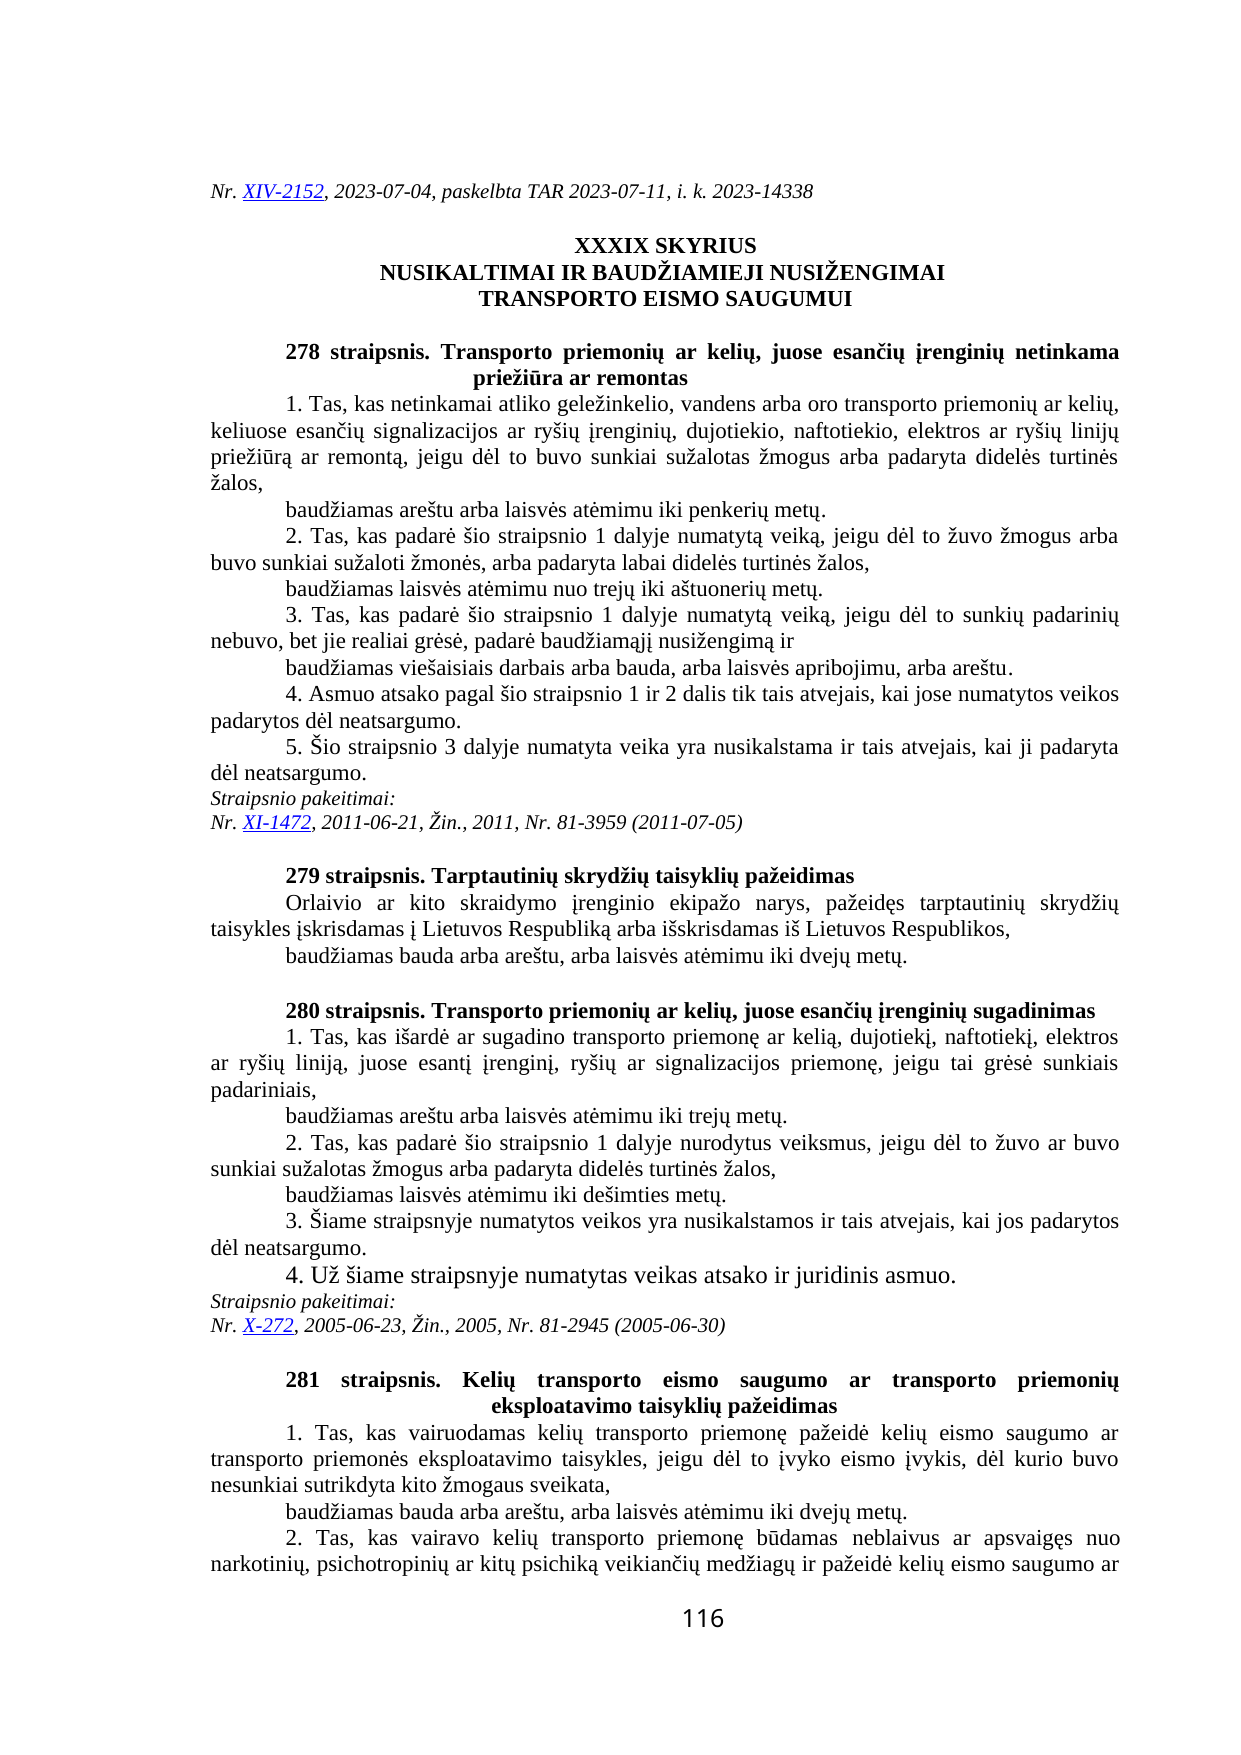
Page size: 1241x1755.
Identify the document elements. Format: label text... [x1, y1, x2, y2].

text Orlaivio ar kito skraidymo įrenginio ekipažo narys, pažeidęs tarptautinių skrydžių taisykles įskrisdamas į Lietuvos Respubliką arba išskrisdamas iš Lietuvos Respublikos, [210, 889, 1120, 942]
text Nr. XIV-2152, 2023-07-04, paskelbta TAR 2023-07-11, i. k. 2023-14338 [210, 179, 1120, 203]
text 2. Tas, kas padarė šio straipsnio 1 dalyje nurodytus veiksmus, jeigu dėl to žuvo ar buvo sunkiai sužalotas žmogus arba padaryta didelės turtinės žalos, [210, 1128, 1120, 1181]
text 3. Tas, kas padarė šio straipsnio 1 dalyje numatytą veiką, jeigu dėl to sunkių padarinių nebuvo, bet jie realiai grėsė, padarė baudžiamąjį nusižengimą ir [210, 601, 1120, 654]
text 1. Tas, kas išardė ar sugadino transporto priemonę ar kelią, dujotiekį, naftotiekį, elektros ar ryšių liniją, juose esantį įrenginį, ryšių ar signalizacijos priemonę, jeigu tai grėsė sunkiais padariniais, [210, 1023, 1120, 1102]
text Nr. X-272, 2005-06-23, Žin., 2005, Nr. 81-2945 (2005-06-30) [210, 1313, 1120, 1337]
text 281 straipsnis. Kelių transporto eismo saugumo ar transporto priemonių eksploatavimo taisyklių pažeidimas [285, 1366, 1120, 1419]
text baudžiamas areštu arba laisvės atėmimu iki penkerių metų. [210, 496, 1120, 522]
text baudžiamas laisvės atėmimu nuo trejų iki aštuonerių metų. [210, 575, 1120, 601]
text baudžiamas laisvės atėmimu iki dešimties metų. [210, 1181, 1120, 1208]
text 3. Šiame straipsnyje numatytos veikos yra nusikalstamos ir tais atvejais, kai jos padarytos dėl neatsargumo. [210, 1208, 1120, 1260]
text baudžiamas bauda arba areštu, arba laisvės atėmimu iki dvejų metų. [210, 1498, 1120, 1524]
text Straipsnio pakeitimai: [210, 786, 1120, 810]
text 1. Tas, kas netinkamai atliko geležinkelio, vandens arba oro transporto priemonių ar kelių, keliuose esančių signalizacijos ar ryšių įrenginių, dujotiekio, naftotiekio, elektros ar ryšių linijų priežiūrą ar remontą, jeigu dėl to buvo sunkiai sužalotas žmogus arba padaryta didelės turtinės žalos, [210, 390, 1120, 496]
text 4. Asmuo atsako pagal šio straipsnio 1 ir 2 dalis tik tais atvejais, kai jose numatytos veikos padarytos dėl neatsargumo. [210, 680, 1120, 733]
text 1. Tas, kas vairuodamas kelių transporto priemonę pažeidė kelių eismo saugumo ar transporto priemonės eksploatavimo taisykles, jeigu dėl to įvyko eismo įvykis, dėl kurio buvo nesunkiai sutrikdyta kito žmogaus sveikata, [210, 1419, 1120, 1498]
text 4. Už šiame straipsnyje numatytas veikas atsako ir juridinis asmuo. [210, 1260, 1120, 1289]
text 2. Tas, kas padarė šio straipsnio 1 dalyje numatytą veiką, jeigu dėl to žuvo žmogus arba buvo sunkiai sužaloti žmonės, arba padaryta labai didelės turtinės žalos, [210, 522, 1120, 575]
text baudžiamas viešaisiais darbais arba bauda, arba laisvės apribojimu, arba areštu. [210, 654, 1120, 680]
text XXXIX SKYRIUS [210, 232, 1120, 259]
text 2. Tas, kas vairavo kelių transporto priemonę būdamas neblaivus ar apsvaigęs nuo narkotinių, psichotropinių ar kitų psichiką veikiančių medžiagų ir pažeidė kelių eismo saugumo ar [210, 1524, 1120, 1577]
text Straipsnio pakeitimai: [210, 1289, 1120, 1313]
text Nr. XI-1472, 2011-06-21, Žin., 2011, Nr. 81-3959 (2011-07-05) [210, 810, 1120, 834]
text 5. Šio straipsnio 3 dalyje numatyta veika yra nusikalstama ir tais atvejais, kai ji padaryta dėl neatsargumo. [210, 733, 1120, 786]
text baudžiamas bauda arba areštu, arba laisvės atėmimu iki dvejų metų. [210, 942, 1120, 968]
text NUSIKALTIMAI IR BAUDŽIAMIEJI NUSIŽENGIMAI TRANSPORTO EISMO SAUGUMUI [210, 259, 1120, 311]
text 279 straipsnis. Tarptautinių skrydžių taisyklių pažeidimas [210, 863, 1120, 889]
text 280 straipsnis. Transporto priemonių ar kelių, juose esančių įrenginių sugadinimas [285, 997, 1120, 1023]
text 278 straipsnis. Transporto priemonių ar kelių, juose esančių įrenginių netinkama priežiūra ar remontas [285, 338, 1120, 390]
text baudžiamas areštu arba laisvės atėmimu iki trejų metų. [210, 1102, 1120, 1128]
